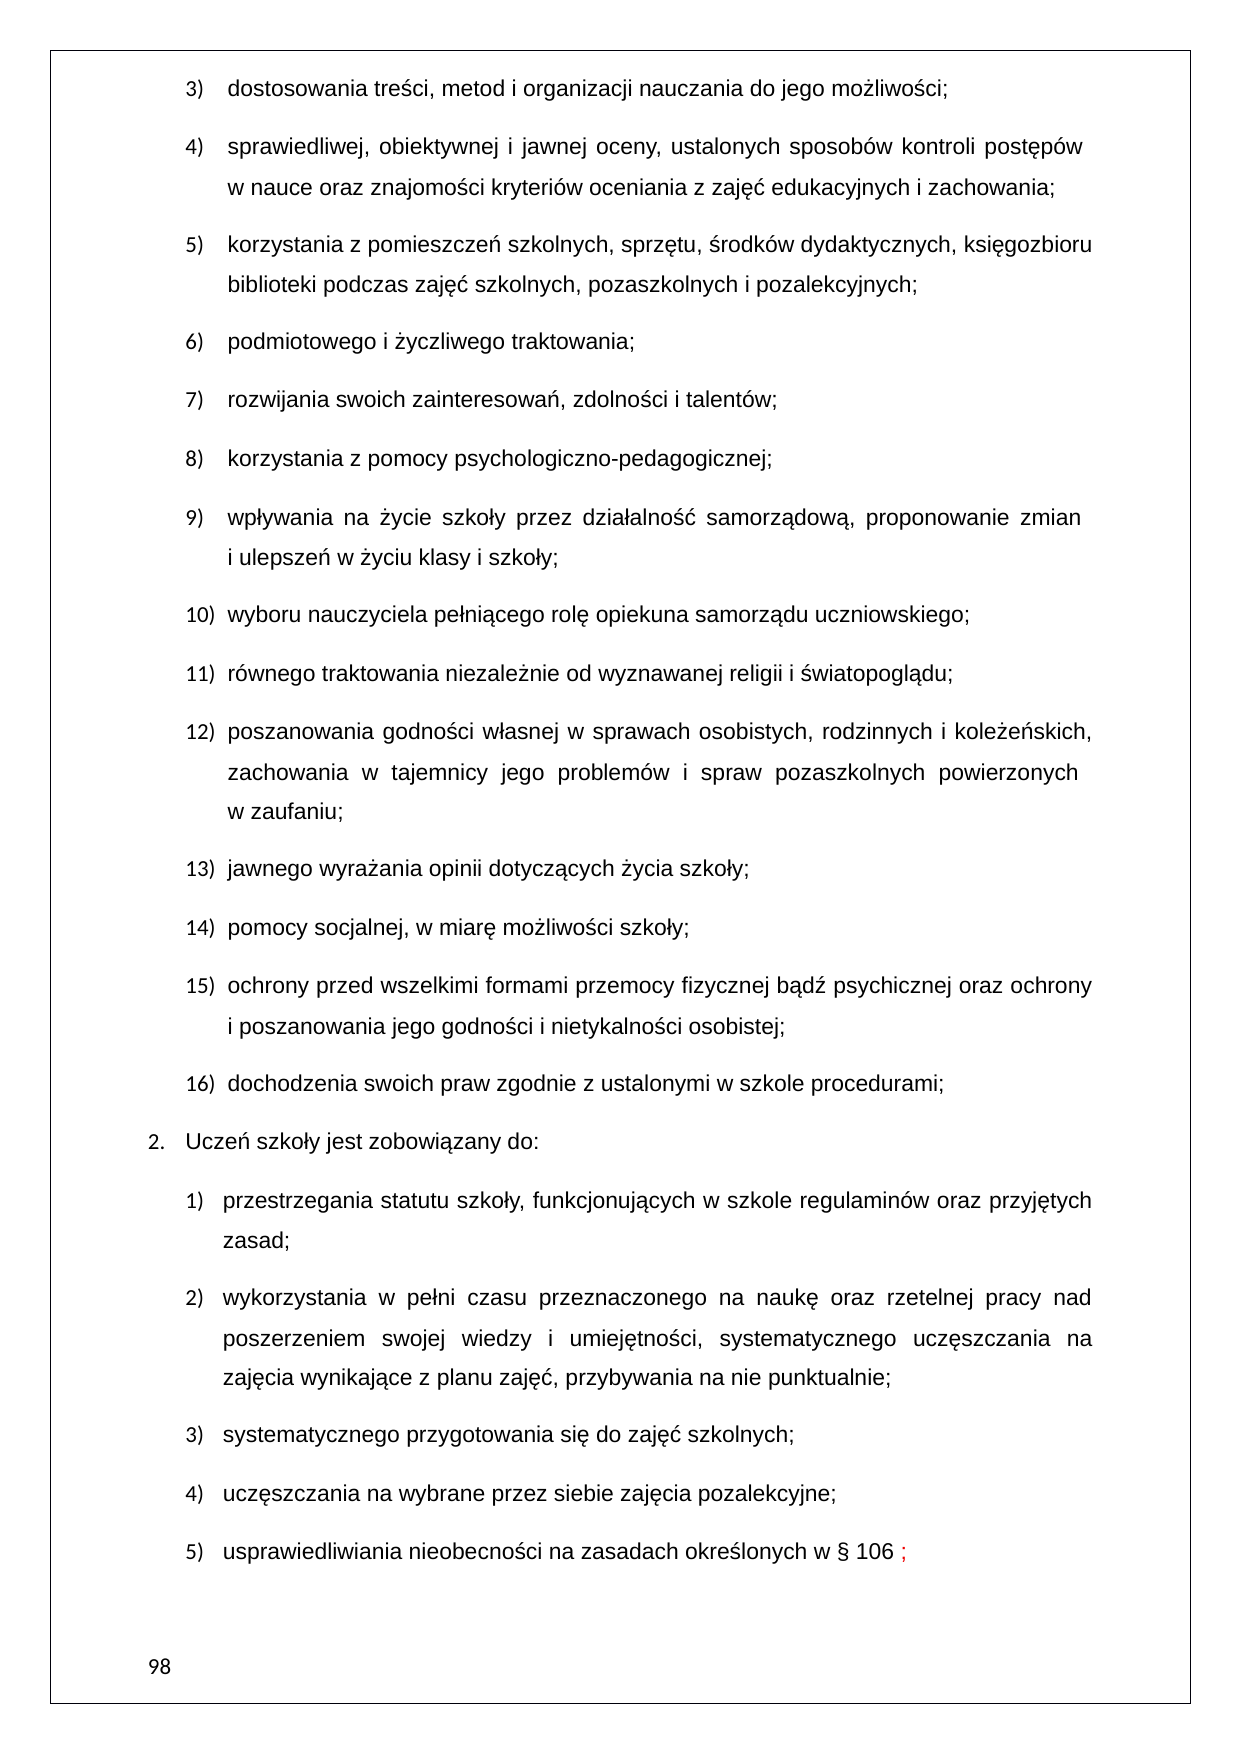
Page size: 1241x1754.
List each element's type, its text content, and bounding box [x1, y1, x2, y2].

list ochrony przed wszelkimi formami przemocy fizycznej bądź psychicznej oraz ochrony i poszanowania jego godności i nietykalności osobistej; [185, 972, 1092, 1039]
list korzystania z pomocy psychologiczno-pedagogicznej; [185, 444, 1092, 472]
list wykorzystania w pełni czasu przeznaczonego na naukę oraz rzetelnej pracy nad poszerzeniem swojej wiedzy i umiejętności, systematycznego uczęszczania na zajęcia wynikające z planu zajęć, przybywania na nie punktualnie; [185, 1283, 1092, 1390]
list korzystania z pomieszczeń szkolnych, sprzętu, środków dydaktycznych, księgozbioru biblioteki podczas zajęć szkolnych, pozaszkolnych i pozalekcyjnych; [185, 230, 1092, 297]
list podmiotowego i życzliwego traktowania; [185, 327, 1092, 355]
list pomocy socjalnej, w miarę możliwości szkoły; [185, 913, 1092, 941]
list wyboru nauczyciela pełniącego rolę opiekuna samorządu uczniowskiego; [185, 600, 1092, 628]
list sprawiedliwej, obiektywnej i jawnej oceny, ustalonych sposobów kontroli postępów w nauce oraz znajomości kryteriów oceniania z zajęć edukacyjnych i zachowania; [185, 132, 1092, 200]
list dostosowania treści, metod i organizacji nauczania do jego możliwości; [185, 74, 1092, 102]
list systematycznego przygotowania się do zajęć szkolnych; [185, 1420, 1092, 1448]
list poszanowania godności własnej w sprawach osobistych, rodzinnych i koleżeńskich, zachowania w tajemnicy jego problemów i spraw pozaszkolnych powierzonych w zaufaniu; [185, 717, 1092, 824]
list wpływania na życie szkoły przez działalność samorządową, proponowanie zmian i ulepszeń w życiu klasy i szkoły; [185, 503, 1092, 570]
list jawnego wyrażania opinii dotyczących życia szkoły; [185, 854, 1092, 882]
list usprawiedliwiania nieobecności na zasadach określonych w § 106 ; [185, 1537, 1092, 1566]
list równego traktowania niezależnie od wyznawanej religii i światopoglądu; [185, 659, 1092, 687]
list Uczeń szkoły jest zobowiązany do: [148, 1127, 1092, 1156]
list uczęszczania na wybrane przez siebie zajęcia pozalekcyjne; [185, 1479, 1092, 1507]
list dochodzenia swoich praw zgodnie z ustalonymi w szkole procedurami; [185, 1069, 1092, 1097]
list rozwijania swoich zainteresowań, zdolności i talentów; [185, 386, 1092, 414]
list przestrzegania statutu szkoły, funkcjonujących w szkole regulaminów oraz przyjętych zasad; [185, 1186, 1092, 1254]
